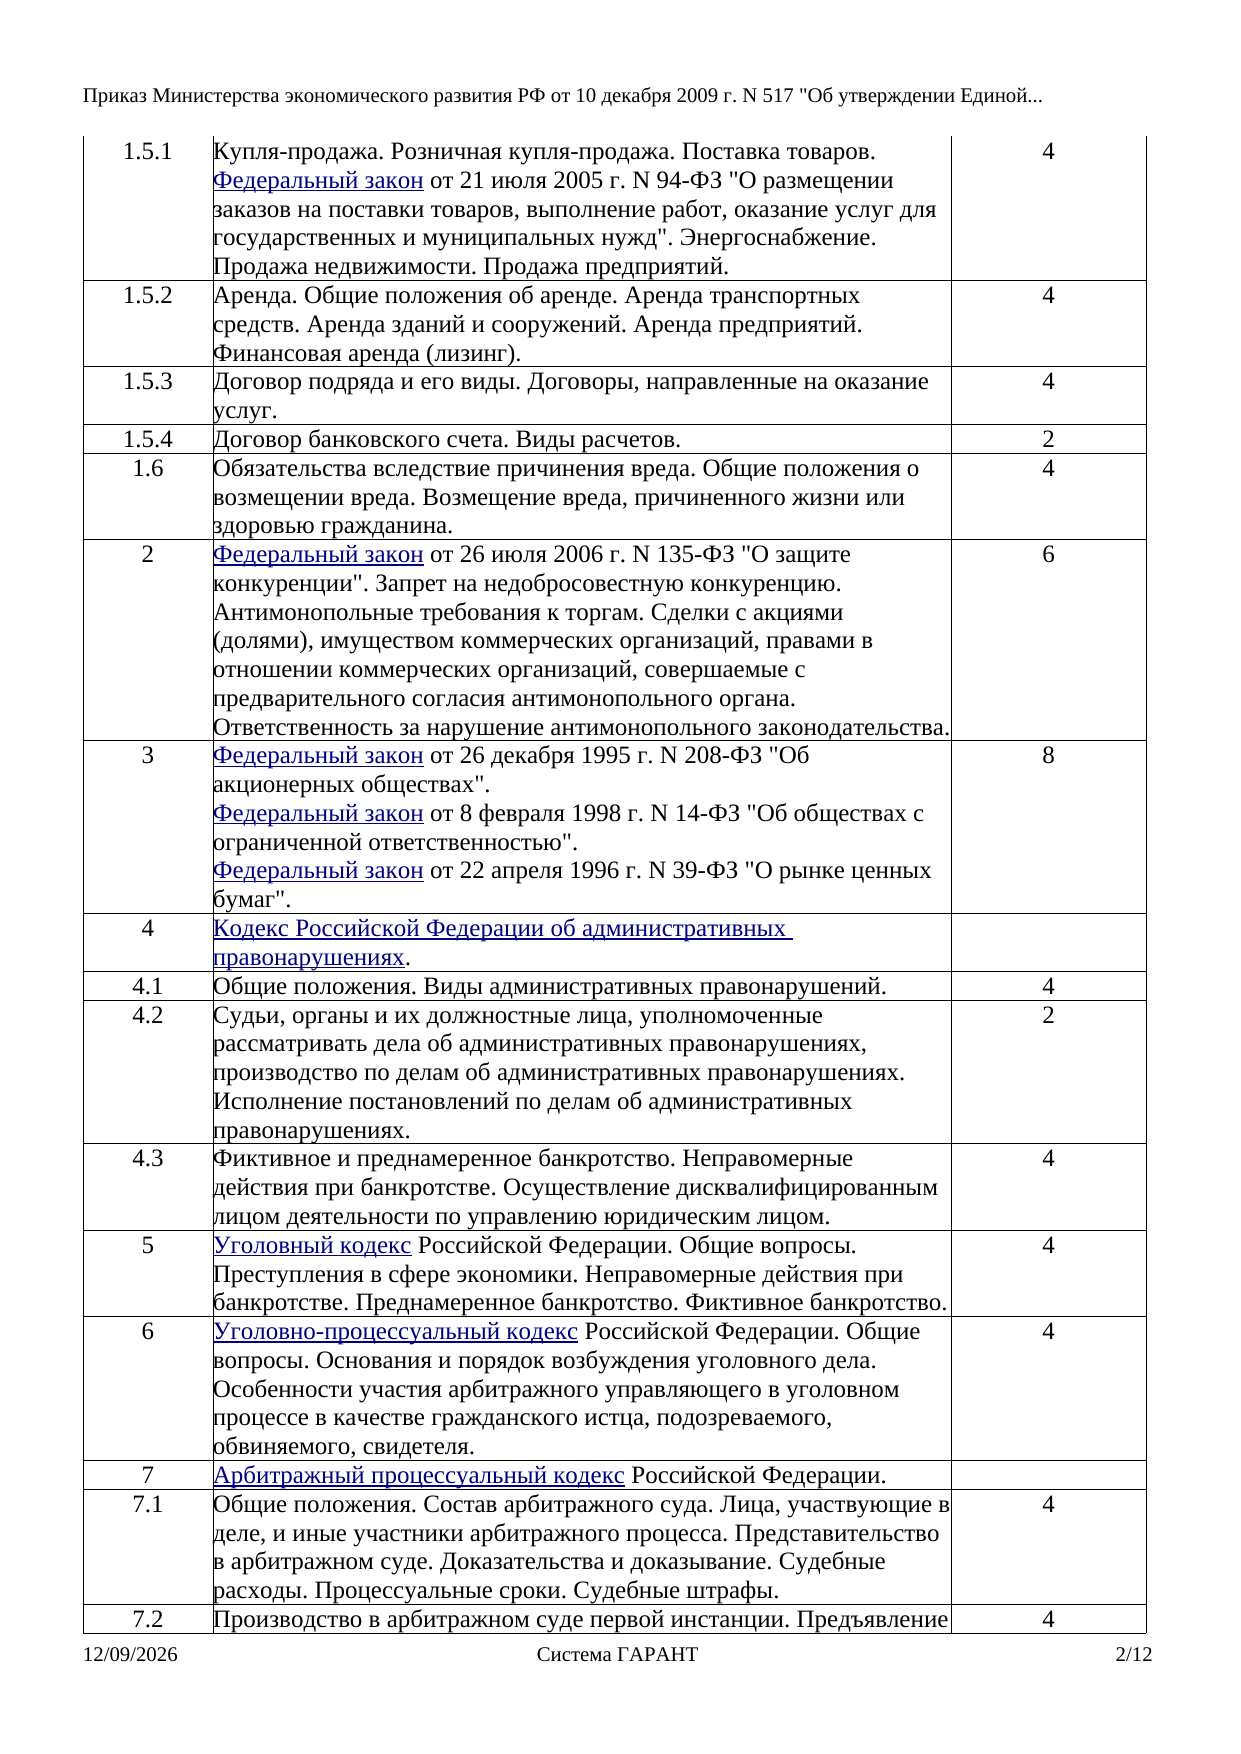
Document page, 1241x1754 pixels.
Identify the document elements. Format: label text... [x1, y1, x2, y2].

table_cell [952, 1461, 1146, 1489]
table_cell 4 [952, 1144, 1146, 1230]
table_cell Договор подряда и его виды. Договоры, направленные на оказание услуг. [214, 367, 951, 424]
table_cell 2 [952, 425, 1146, 453]
table_cell Федеральный закон от 26 декабря 1995 г. N 208-ФЗ "Об акционерных обществах". Федеральный закон от 8 февраля 1998 г. N 14-ФЗ "Об обществах с ограниченной ответственностью". Федеральный закон от 22 апреля 1996 г. N 39-ФЗ "О рынке ценных бумаг". [214, 741, 951, 913]
table_cell 4 [952, 1317, 1146, 1460]
table_cell 4 [84, 914, 213, 971]
table_cell Фиктивное и преднамеренное банкротство. Неправомерные действия при банкротстве. Осуществление дисквалифицированным лицом деятельности по управлению юридическим лицом. [214, 1144, 951, 1230]
table_cell 4 [952, 1231, 1146, 1316]
table_cell 4.1 [84, 972, 213, 1000]
table_cell 4 [952, 1605, 1146, 1633]
table_cell 2 [84, 540, 213, 740]
table_cell 6 [84, 1317, 213, 1460]
table_cell Общие положения. Виды административных правонарушений. [214, 972, 951, 1000]
table_cell 4 [952, 972, 1146, 1000]
table_cell 1.6 [84, 454, 213, 539]
table_cell Судьи, органы и их должностные лица, уполномоченные рассматривать дела об административных правонарушениях, производство по делам об административных правонарушениях. Исполнение постановлений по делам об административных правонарушениях. [214, 1001, 951, 1143]
table_cell Кодекс Российской Федерации об административных правонарушениях. [214, 914, 951, 971]
table_cell [952, 914, 1146, 971]
table_cell 7 [84, 1461, 213, 1489]
table_cell Аренда. Общие положения об аренде. Аренда транспортных средств. Аренда зданий и сооружений. Аренда предприятий. Финансовая аренда (лизинг). [214, 281, 951, 366]
table_cell 1.5.4 [84, 425, 213, 453]
table_cell Обязательства вследствие причинения вреда. Общие положения о возмещении вреда. Возмещение вреда, причиненного жизни или здоровью гражданина. [214, 454, 951, 539]
table_cell Арбитражный процессуальный кодекс Российской Федерации. [214, 1461, 951, 1489]
table_cell 4 [952, 454, 1146, 539]
table_cell 1.5.3 [84, 367, 213, 424]
table_cell 2 [952, 1001, 1146, 1143]
table_cell 7.1 [84, 1490, 213, 1604]
table_cell 4.2 [84, 1001, 213, 1143]
table_cell Общие положения. Состав арбитражного суда. Лица, участвующие в деле, и иные участники арбитражного процесса. Представительство в арбитражном суде. Доказательства и доказывание. Судебные расходы. Процессуальные сроки. Судебные штрафы. [214, 1490, 951, 1604]
table_cell 6 [952, 540, 1146, 740]
table_cell 3 [84, 741, 213, 913]
table_cell 7.2 [84, 1605, 213, 1633]
table_cell 1.5.2 [84, 281, 213, 366]
table_cell Федеральный закон от 26 июля 2006 г. N 135-ФЗ "О защите конкуренции". Запрет на недобросовестную конкуренцию. Антимонопольные требования к торгам. Сделки с акциями (долями), имуществом коммерческих организаций, правами в отношении коммерческих организаций, совершаемые с предварительного согласия антимонопольного органа. Ответственность за нарушение антимонопольного законодательства. [214, 540, 951, 740]
table_cell 8 [952, 741, 1146, 913]
table_cell 4 [952, 1490, 1146, 1604]
table_cell 4 [952, 136, 1146, 280]
table_cell 4 [952, 281, 1146, 366]
table_cell Купля-продажа. Розничная купля-продажа. Поставка товаров. Федеральный закон от 21 июля 2005 г. N 94-ФЗ "О размещении заказов на поставки товаров, выполнение работ, оказание услуг для государственных и муниципальных нужд". Энергоснабжение. Продажа недвижимости. Продажа предприятий. [214, 136, 951, 280]
table_cell 4.3 [84, 1144, 213, 1230]
table_cell Уголовный кодекс Российской Федерации. Общие вопросы. Преступления в сфере экономики. Неправомерные действия при банкротстве. Преднамеренное банкротство. Фиктивное банкротство. [214, 1231, 951, 1316]
table_cell 5 [84, 1231, 213, 1316]
table_cell Производство в арбитражном суде первой инстанции. Предъявление [214, 1605, 951, 1633]
table_cell 4 [952, 367, 1146, 424]
table_cell Договор банковского счета. Виды расчетов. [214, 425, 951, 453]
table_cell Уголовно-процессуальный кодекс Российской Федерации. Общие вопросы. Основания и порядок возбуждения уголовного дела. Особенности участия арбитражного управляющего в уголовном процессе в качестве гражданского истца, подозреваемого, обвиняемого, свидетеля. [214, 1317, 951, 1460]
table_cell 1.5.1 [84, 136, 213, 280]
